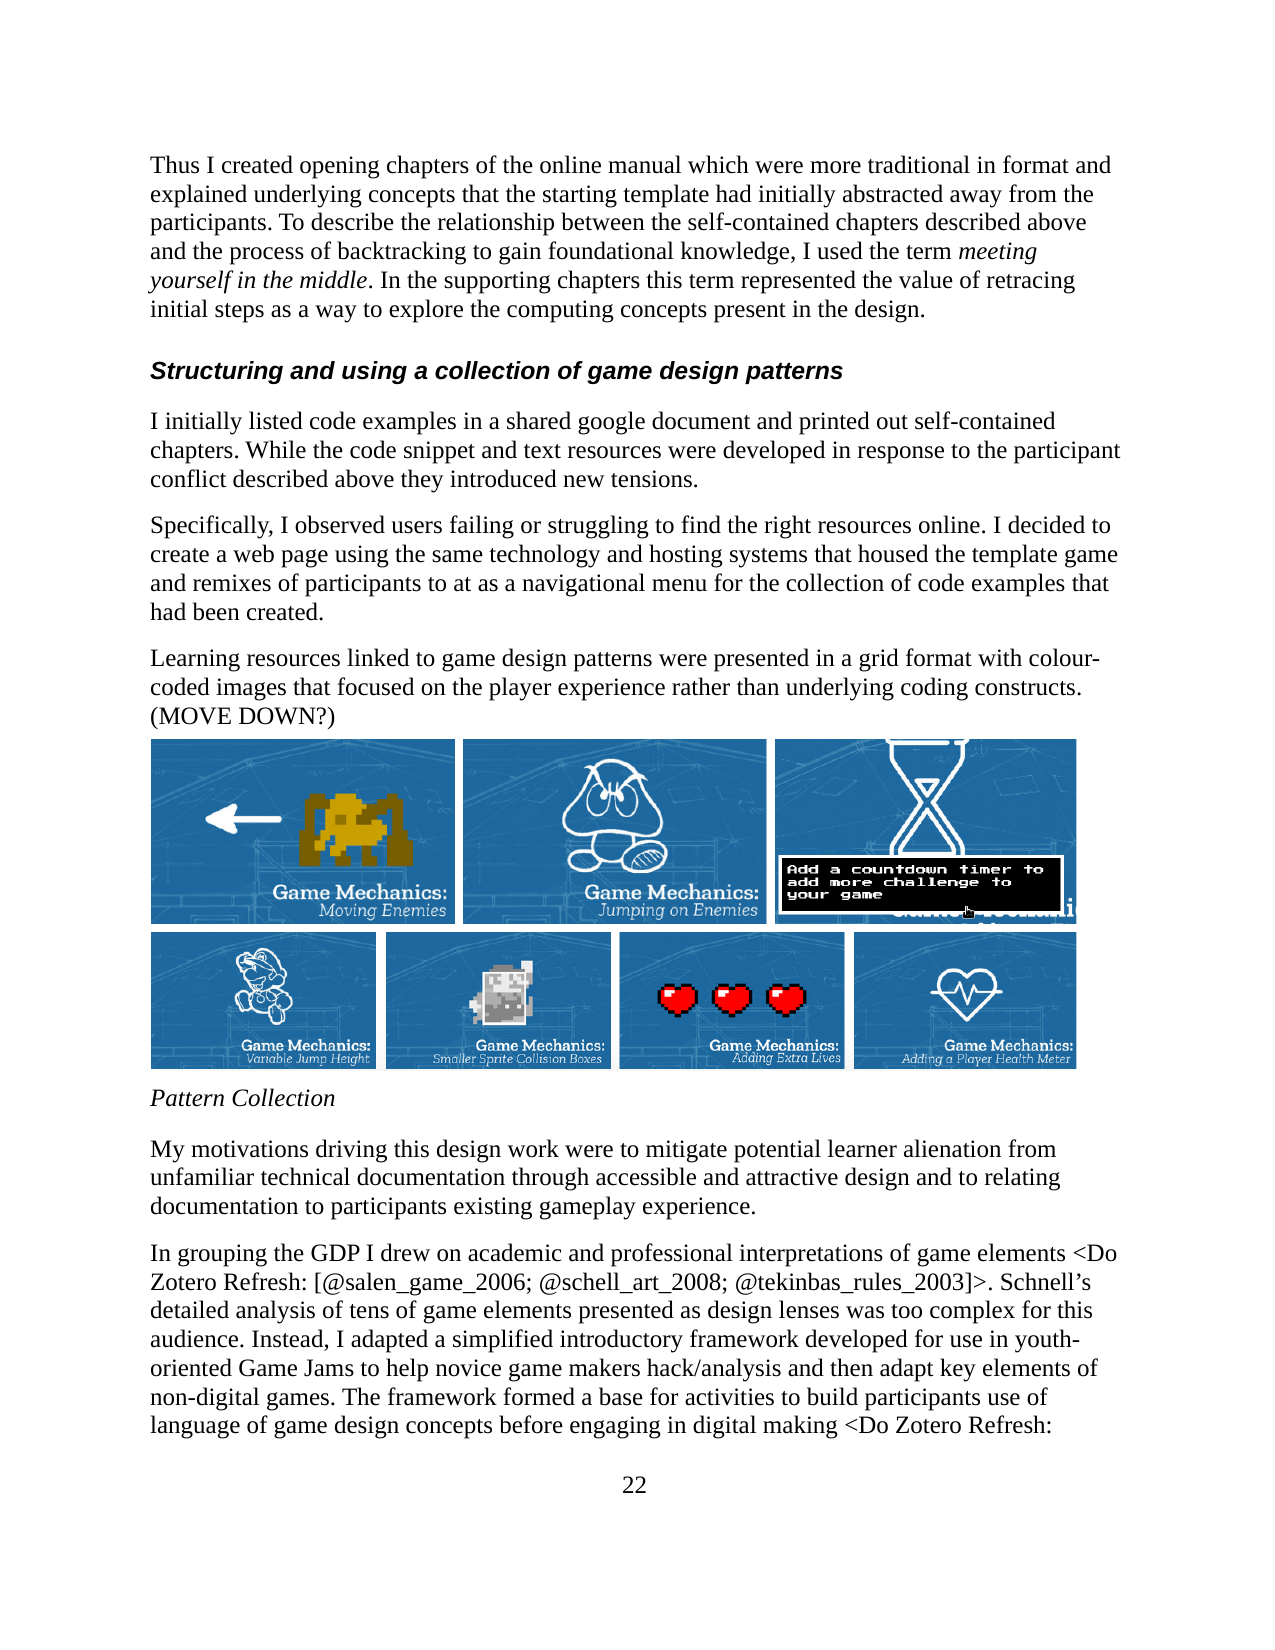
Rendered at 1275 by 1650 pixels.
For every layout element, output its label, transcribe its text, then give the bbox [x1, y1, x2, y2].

subtitle Structuring and using a collection of game design patterns [150, 356, 1125, 385]
picture [150, 738, 1077, 1071]
text My motivations driving this design work were to mitigate potential learner alienation from unfamiliar technical documentation through accessible and attractive design and to relating documentation to participants existing gameplay experience. [150, 1134, 1125, 1220]
text I initially listed code examples in a shared google document and printed out self-contained chapters. While the code snippet and text resources were developed in response to the participant conflict described above they introduced new tensions. [150, 406, 1125, 493]
text In grouping the GDP I drew on academic and professional interpretations of game elements <Do Zotero Refresh: [@salen_game_2006; @schell_art_2008; @tekinbas_rules_2003]>. Schnell’s detailed analysis of tens of game elements presented as design lenses was too complex for this audience. Instead, I adapted a simplified introductory framework developed for use in youth-oriented Game Jams to help novice game makers hack/analysis and then adapt key elements of non-digital games. The framework formed a base for activities to build participants use of language of game design concepts before engaging in digital making <Do Zotero Refresh: [150, 1238, 1125, 1439]
text Learning resources linked to game design patterns were presented in a grid format with colour-coded images that focused on the player experience rather than underlying coding constructs. (MOVE DOWN?) [150, 643, 1125, 730]
text Pattern Collection [150, 1083, 1125, 1112]
text Specifically, I observed users failing or struggling to find the right resources online. I decided to create a web page using the same technology and hosting systems that housed the template game and remixes of participants to at as a navigational menu for the collection of code examples that had been created. [150, 511, 1125, 626]
text Thus I created opening chapters of the online manual which were more traditional in format and explained underlying concepts that the starting template had initially abstracted away from the participants. To describe the relationship between the self-contained chapters described above and the process of backtracking to gain foundational knowledge, I used the term meeting yourself in the middle. In the supporting chapters this term represented the value of retracing initial steps as a way to explore the computing concepts present in the design. [150, 150, 1125, 322]
